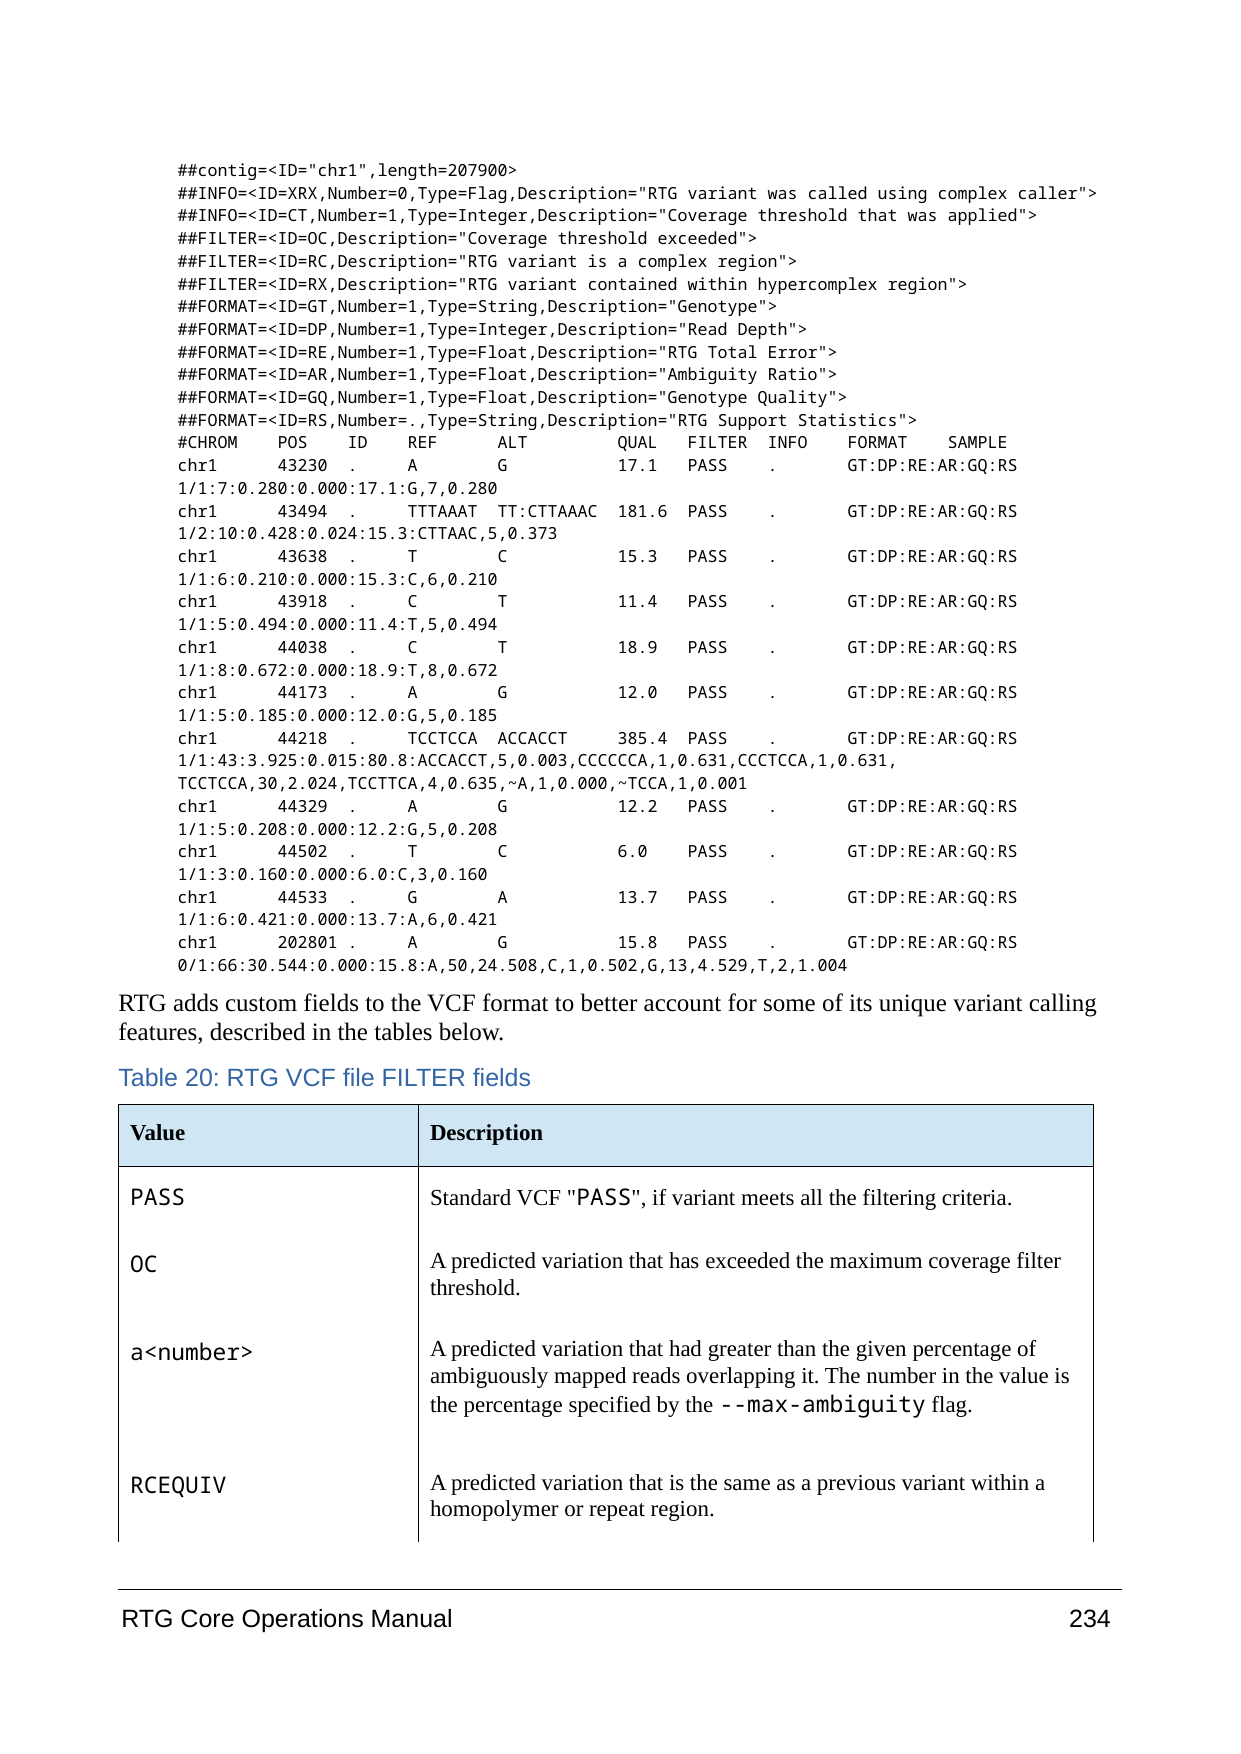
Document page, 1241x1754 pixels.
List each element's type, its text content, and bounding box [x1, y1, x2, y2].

text ##FORMAT=<ID=RS,Number=.,Type=String,Description="RTG Support Statistics"> [177, 408, 1122, 431]
text chr1 202801 . A G 15.8 PASS . GT:DP:RE:AR:GQ:RS 0/1:66:30.544:0.000:15.8:A,50,24.508,C,1,0.502,G,13,4.529,T,2,1.004 [177, 931, 1122, 976]
text #CHROM POS ID REF ALT QUAL FILTER INFO FORMAT SAMPLE [177, 431, 1122, 454]
text RTG adds custom fields to the VCF format to better account for some of its unique variant calling features, described in the tables below. [118, 988, 1122, 1045]
text ##FILTER=<ID=RC,Description="RTG variant is a complex region"> [177, 249, 1122, 272]
text chr1 43230 . A G 17.1 PASS . GT:DP:RE:AR:GQ:RS 1/1:7:0.280:0.000:17.1:G,7,0.280 [177, 454, 1122, 499]
table_cell PASS [119, 1167, 418, 1233]
text ##FORMAT=<ID=GQ,Number=1,Type=Float,Description="Genotype Quality"> [177, 386, 1122, 408]
table_header Value [119, 1105, 418, 1166]
text ##contig=<ID="chr1",length=207900> [177, 159, 1122, 181]
text chr1 44038 . C T 18.9 PASS . GT:DP:RE:AR:GQ:RS 1/1:8:0.672:0.000:18.9:T,8,0.672 [177, 636, 1122, 681]
text ##INFO=<ID=XRX,Number=0,Type=Flag,Description="RTG variant was called using complex caller"> [177, 181, 1122, 204]
text chr1 44218 . TCCTCCA ACCACCT 385.4 PASS . GT:DP:RE:AR:GQ:RS 1/1:43:3.925:0.015:80.8:ACCACCT,5,0.003,CCCCCCA,1,0.631,CCCTCCA,1,0.631, TCCTCCA,30,2.024,TCCTTCA,4,0.635,~A,1,0.000,~TCCA,1,0.001 [177, 726, 1122, 794]
text ##INFO=<ID=CT,Number=1,Type=Integer,Description="Coverage threshold that was applied"> [177, 204, 1122, 227]
text ##FILTER=<ID=RX,Description="RTG variant contained within hypercomplex region"> [177, 272, 1122, 295]
text ##FORMAT=<ID=RE,Number=1,Type=Float,Description="RTG Total Error"> [177, 340, 1122, 363]
table_cell A predicted variation that has exceeded the maximum coverage filter threshold. [419, 1233, 1093, 1321]
text chr1 44502 . T C 6.0 PASS . GT:DP:RE:AR:GQ:RS 1/1:3:0.160:0.000:6.0:C,3,0.160 [177, 840, 1122, 885]
table_cell OC [119, 1233, 418, 1321]
table_header Description [419, 1105, 1093, 1166]
table_cell A predicted variation that is the same as a previous variant within a homopolymer or repeat region. [419, 1454, 1093, 1542]
text chr1 43494 . TTTAAAT TT:CTTAAAC 181.6 PASS . GT:DP:RE:AR:GQ:RS 1/2:10:0.428:0.024:15.3:CTTAAC,5,0.373 [177, 499, 1122, 545]
table_cell a<number> [119, 1321, 418, 1454]
text chr1 43918 . C T 11.4 PASS . GT:DP:RE:AR:GQ:RS 1/1:5:0.494:0.000:11.4:T,5,0.494 [177, 590, 1122, 636]
text ##FILTER=<ID=OC,Description="Coverage threshold exceeded"> [177, 227, 1122, 249]
table_cell RCEQUIV [119, 1454, 418, 1542]
text chr1 44329 . A G 12.2 PASS . GT:DP:RE:AR:GQ:RS 1/1:5:0.208:0.000:12.2:G,5,0.208 [177, 794, 1122, 840]
text chr1 44533 . G A 13.7 PASS . GT:DP:RE:AR:GQ:RS 1/1:6:0.421:0.000:13.7:A,6,0.421 [177, 885, 1122, 931]
text ##FORMAT=<ID=AR,Number=1,Type=Float,Description="Ambiguity Ratio"> [177, 363, 1122, 386]
text Table 20: RTG VCF file FILTER fields [118, 1063, 1122, 1092]
text ##FORMAT=<ID=GT,Number=1,Type=String,Description="Genotype"> [177, 295, 1122, 318]
table_cell A predicted variation that had greater than the given percentage of ambiguously mapped reads overlapping it. The number in the value is the percentage specified by the --max-ambiguity flag. [419, 1321, 1093, 1454]
text chr1 43638 . T C 15.3 PASS . GT:DP:RE:AR:GQ:RS 1/1:6:0.210:0.000:15.3:C,6,0.210 [177, 545, 1122, 590]
table_cell Standard VCF "PASS", if variant meets all the filtering criteria. [419, 1167, 1093, 1233]
text ##FORMAT=<ID=DP,Number=1,Type=Integer,Description="Read Depth"> [177, 318, 1122, 340]
text chr1 44173 . A G 12.0 PASS . GT:DP:RE:AR:GQ:RS 1/1:5:0.185:0.000:12.0:G,5,0.185 [177, 681, 1122, 726]
